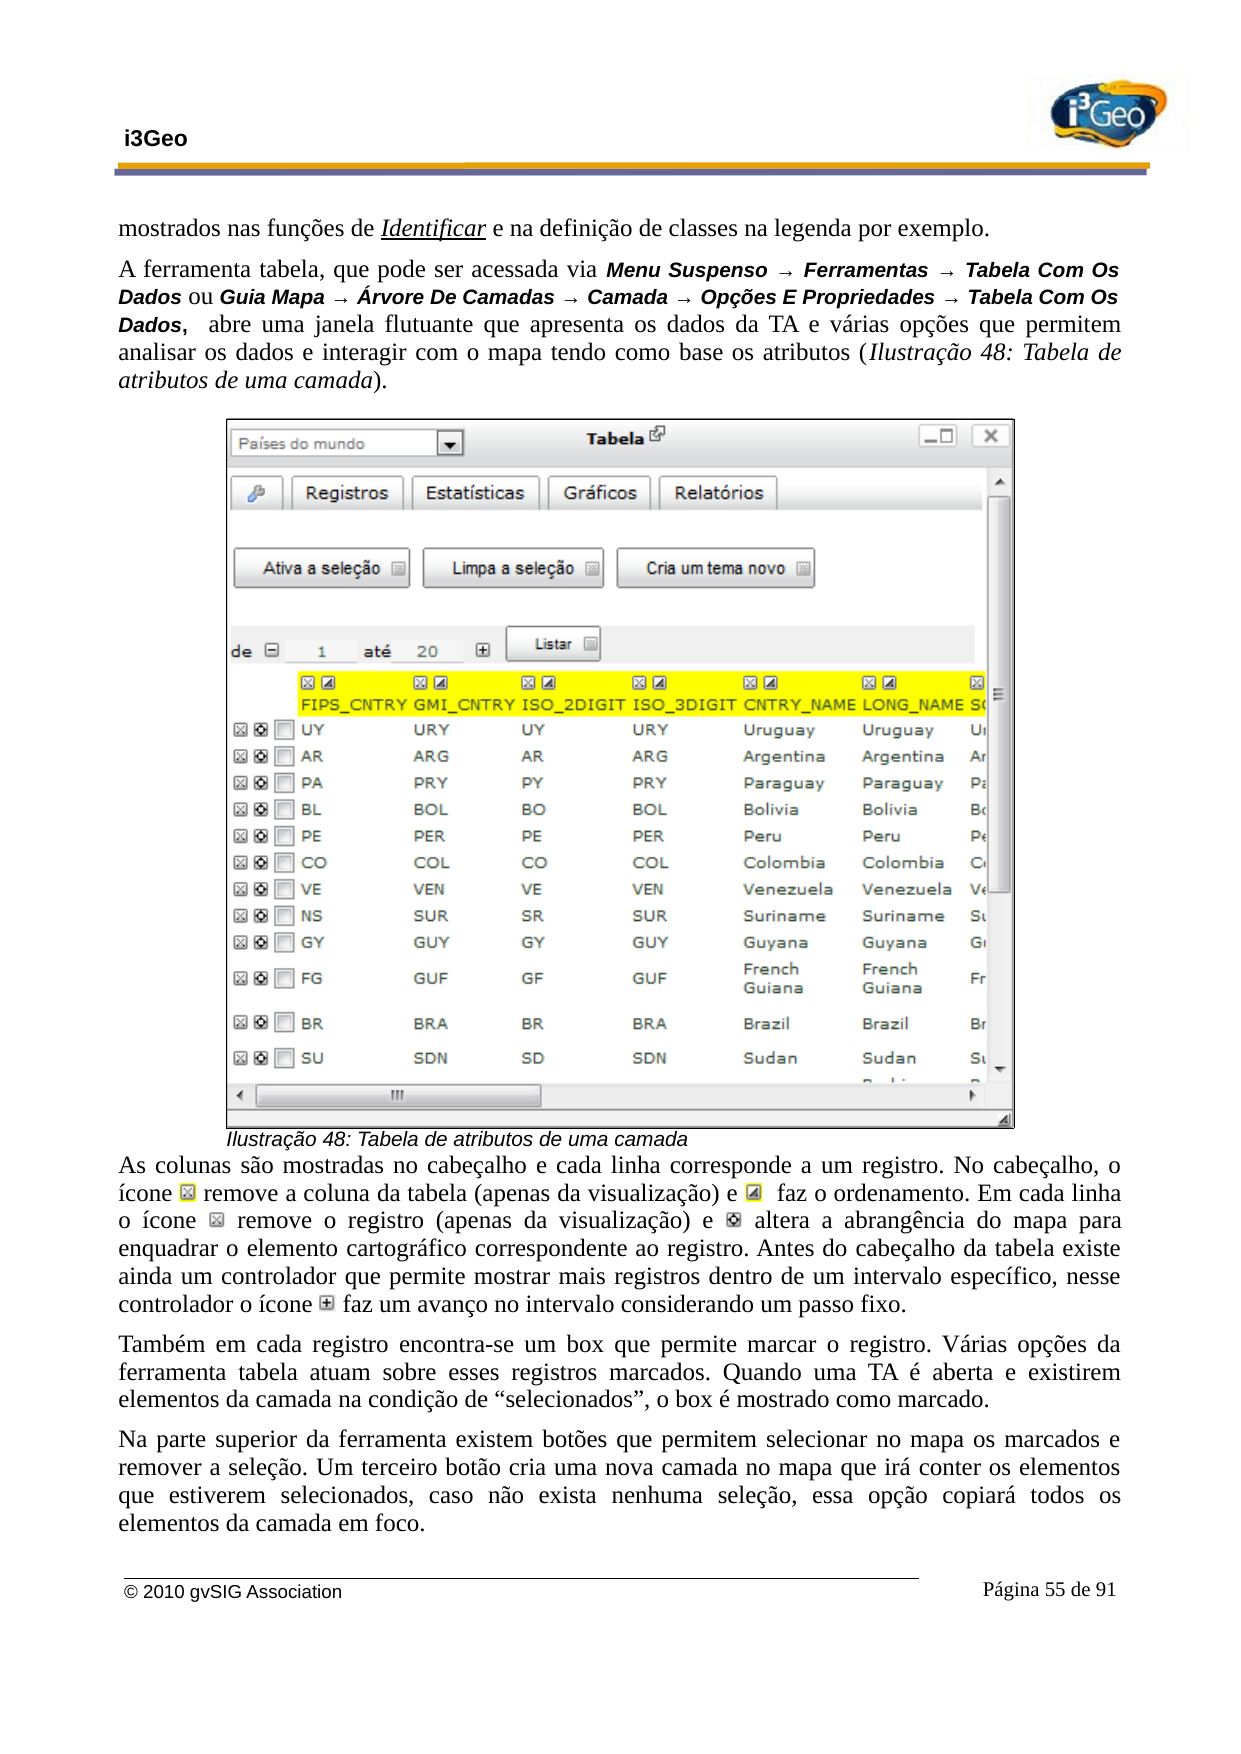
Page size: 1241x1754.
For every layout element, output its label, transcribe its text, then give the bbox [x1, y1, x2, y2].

picture [745, 1183, 763, 1202]
picture [227, 420, 1014, 1128]
picture [725, 1211, 743, 1229]
text mostrados nas funções de Identificar e na definição de classes na legenda por exemplo. [118, 214, 1122, 242]
picture [208, 1211, 226, 1229]
text A ferramenta tabela, que pode ser acessada via Menu suspenso → Ferramentas → Tabela com os dados ou guia Mapa → Árvore de camadas → camada → opções e propriedades → Tabela com os dados, abre uma janela flutuante que apresenta os dados da TA e várias opções que permitem analisar os dados e interagir com o mapa tendo como base os atributos (Ilustração 48: Tabela de atributos de uma camada). [118, 255, 1122, 393]
text As colunas são mostradas no cabeçalho e cada linha corresponde a um registro. No cabeçalho, o ícone remove a coluna da tabela (apenas da visualização) e faz o ordenamento. Em cada linha o ícone remove o registro (apenas da visualização) e altera a abrangência do mapa para enquadrar o elemento cartográfico correspondente ao registro. Antes do cabeçalho da tabela existe ainda um controlador que permite mostrar mais registros dentro de um intervalo específico, nesse controlador o ícone faz um avanço no intervalo considerando um passo fixo. [118, 406, 1122, 1317]
text Também em cada registro encontra-se um box que permite marcar o registro. Várias opções da ferramenta tabela atuam sobre esses registros marcados. Quando uma TA é aberta e existirem elementos da camada na condição de “selecionados”, o box é mostrado como marcado. [118, 1330, 1122, 1413]
picture [318, 1294, 336, 1312]
text Ilustração 48: Tabela de atributos de uma camada [226, 1129, 1014, 1151]
text Na parte superior da ferramenta existem botões que permitem selecionar no mapa os marcados e remover a seleção. Um terceiro botão cria uma nova camada no mapa que irá conter os elementos que estiverem selecionados, caso não exista nenhuma seleção, essa opção copiará todos os elementos da camada em foco. [118, 1426, 1122, 1536]
picture [179, 1183, 197, 1202]
picture [1025, 74, 1191, 151]
